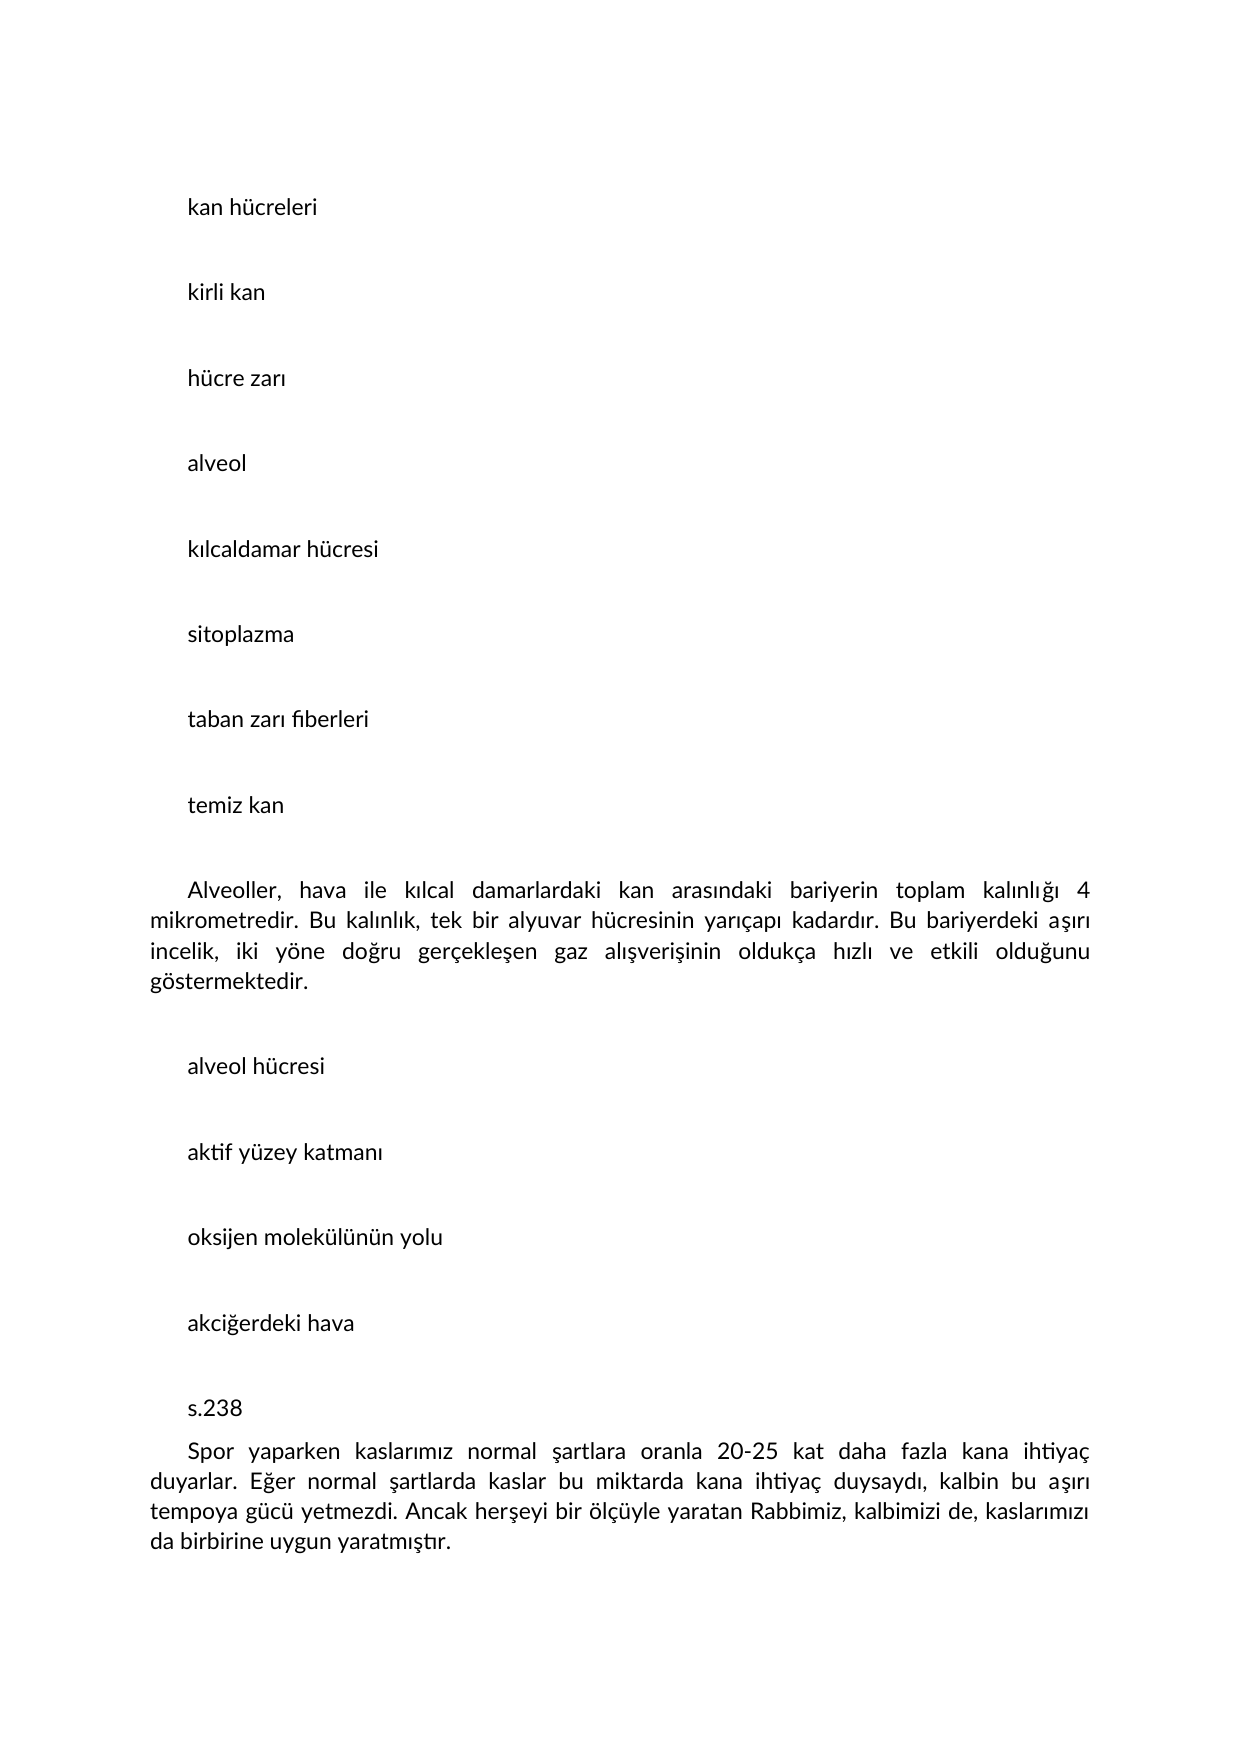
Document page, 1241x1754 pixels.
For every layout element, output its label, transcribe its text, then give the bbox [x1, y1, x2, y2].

text akciğerdeki hava [150, 1308, 1090, 1336]
text sitoplazma [150, 620, 1090, 647]
text Spor yaparken kaslarımız normal şartlara oranla 20-25 kat daha fazla kana ihtiyaç duyarlar. Eğer normal şartlarda kaslar bu miktarda kana ihtiyaç duysaydı, kalbin bu aşırı tempoya gücü yetmezdi. Ancak herşeyi bir ölçüyle yaratan Rabbimiz, kalbimizi de, kaslarımızı da birbirine uygun yaratmıştır. [150, 1436, 1090, 1554]
text kılcaldamar hücresi [150, 534, 1090, 562]
text taban zarı fiberleri [150, 705, 1090, 733]
text kan hücreleri [150, 193, 1090, 220]
text alveol [150, 449, 1090, 476]
text s.238 [150, 1394, 1090, 1421]
text hücre zarı [150, 363, 1090, 391]
text Alveoller, hava ile kılcal damarlardaki kan arasındaki bariyerin toplam kalınlığı 4 mikrometredir. Bu kalınlık, tek bir alyuvar hücresinin yarıçapı kadardır. Bu bariyerdeki aşırı incelik, iki yöne doğru gerçekleşen gaz alışverişinin oldukça hızlı ve etkili olduğunu göstermektedir. [150, 876, 1090, 994]
text oksijen molekülünün yolu [150, 1223, 1090, 1250]
text kirli kan [150, 278, 1090, 306]
text alveol hücresi [150, 1052, 1090, 1079]
text temiz kan [150, 791, 1090, 818]
text aktif yüzey katmanı [150, 1137, 1090, 1165]
